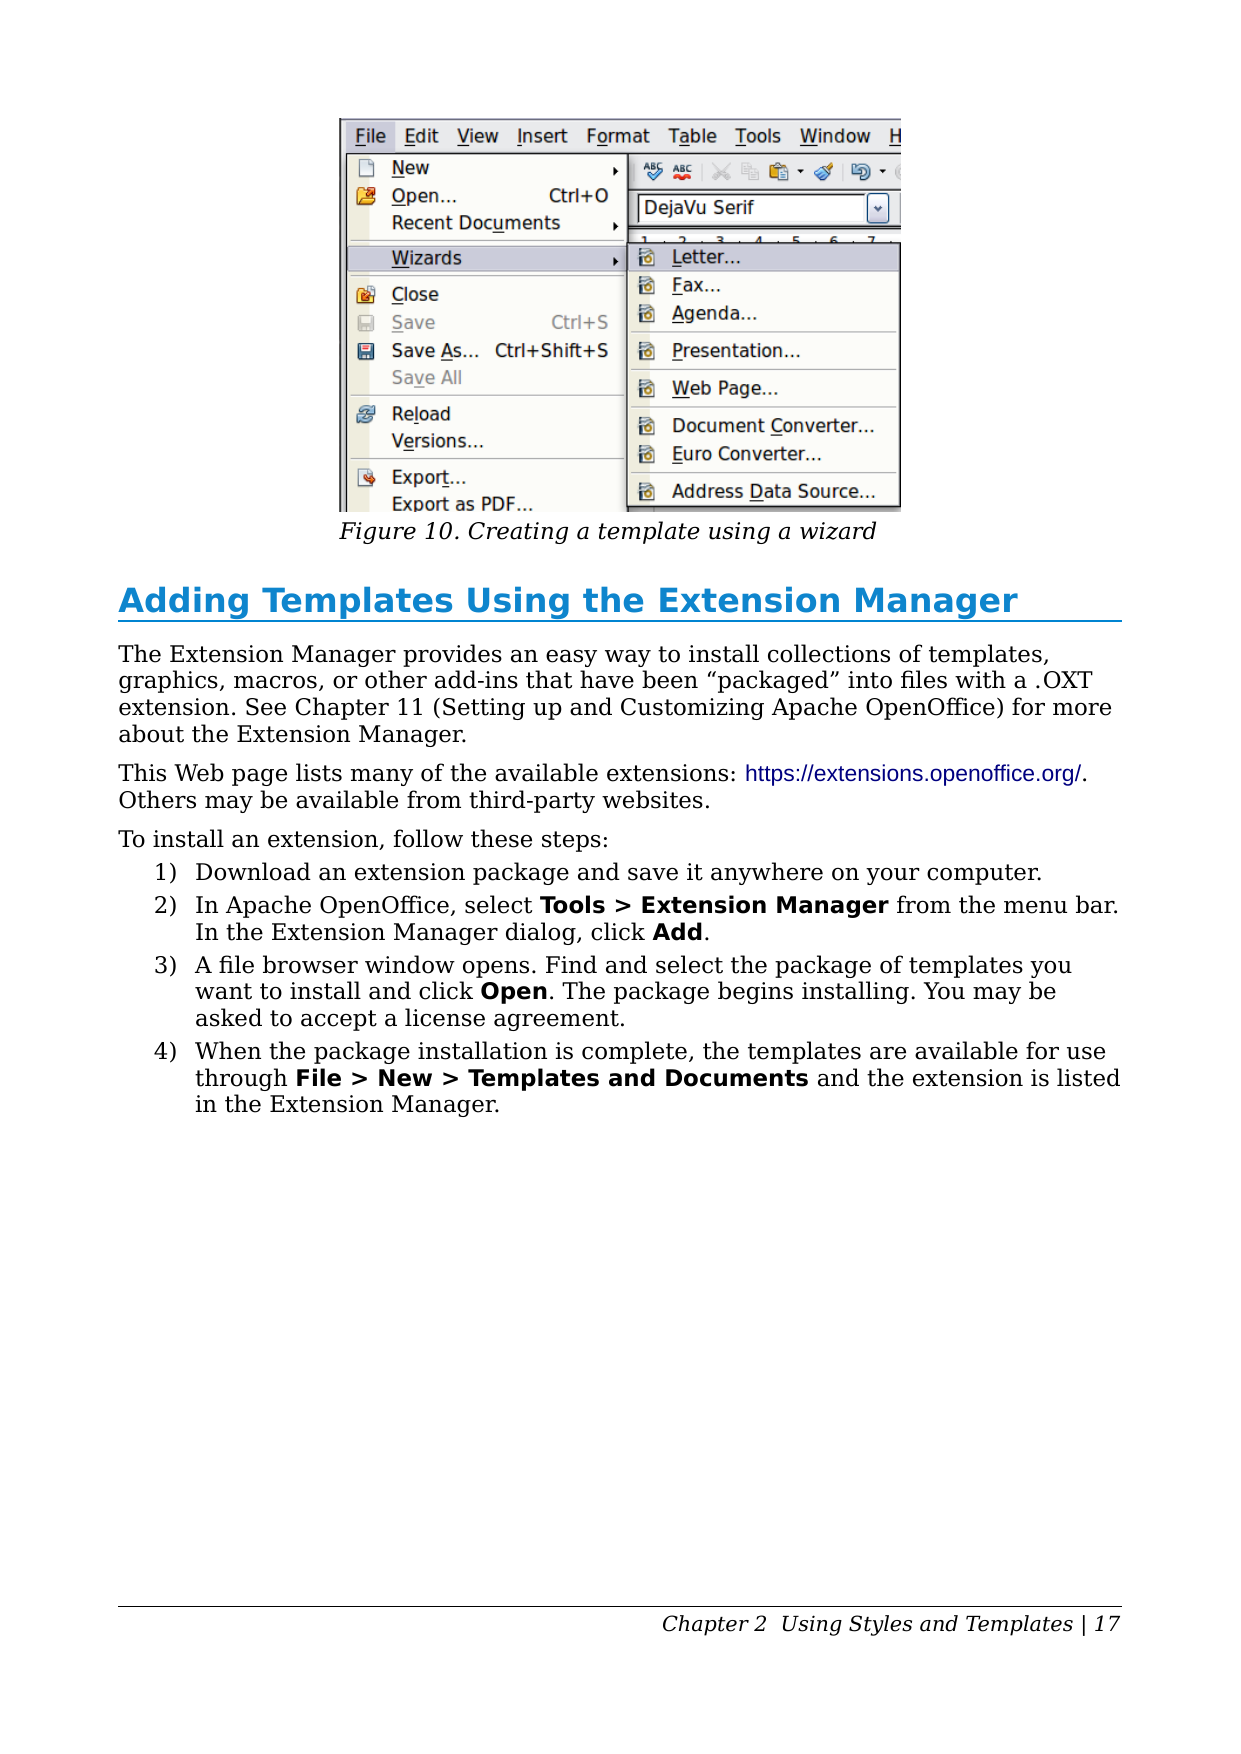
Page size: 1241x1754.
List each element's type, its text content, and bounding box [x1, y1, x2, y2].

list When the package installation is complete, the templates are available for use through File > New > Templates and Documents and the extension is listed in the Extension Manager. [177, 1038, 1122, 1118]
subtitle Adding Templates Using the Extension Manager [118, 581, 1122, 620]
text Figure 10. Creating a template using a wizard [339, 518, 901, 545]
text This Web page lists many of the available extensions: https://extensions.openoffice.org/. Others may be available from third-party websites. [118, 760, 1122, 814]
list Download an extension package and save it anywhere on your computer. [177, 859, 1122, 886]
text The Extension Manager provides an easy way to install collections of templates, graphics, macros, or other add-ins that have been “packaged” into files with a .OXT extension. See Chapter 11 (Setting up and Customizing Apache OpenOffice) for more about the Extension Manager. [118, 641, 1122, 748]
list A file browser window opens. Find and select the package of templates you want to install and click Open. The package begins installing. You may be asked to accept a license agreement. [177, 952, 1122, 1032]
list To install an extension, follow these steps: [118, 826, 1122, 853]
list In Apache OpenOffice, select Tools > Extension Manager from the menu bar. In the Extension Manager dialog, click Add. [177, 892, 1122, 946]
picture [339, 118, 901, 512]
